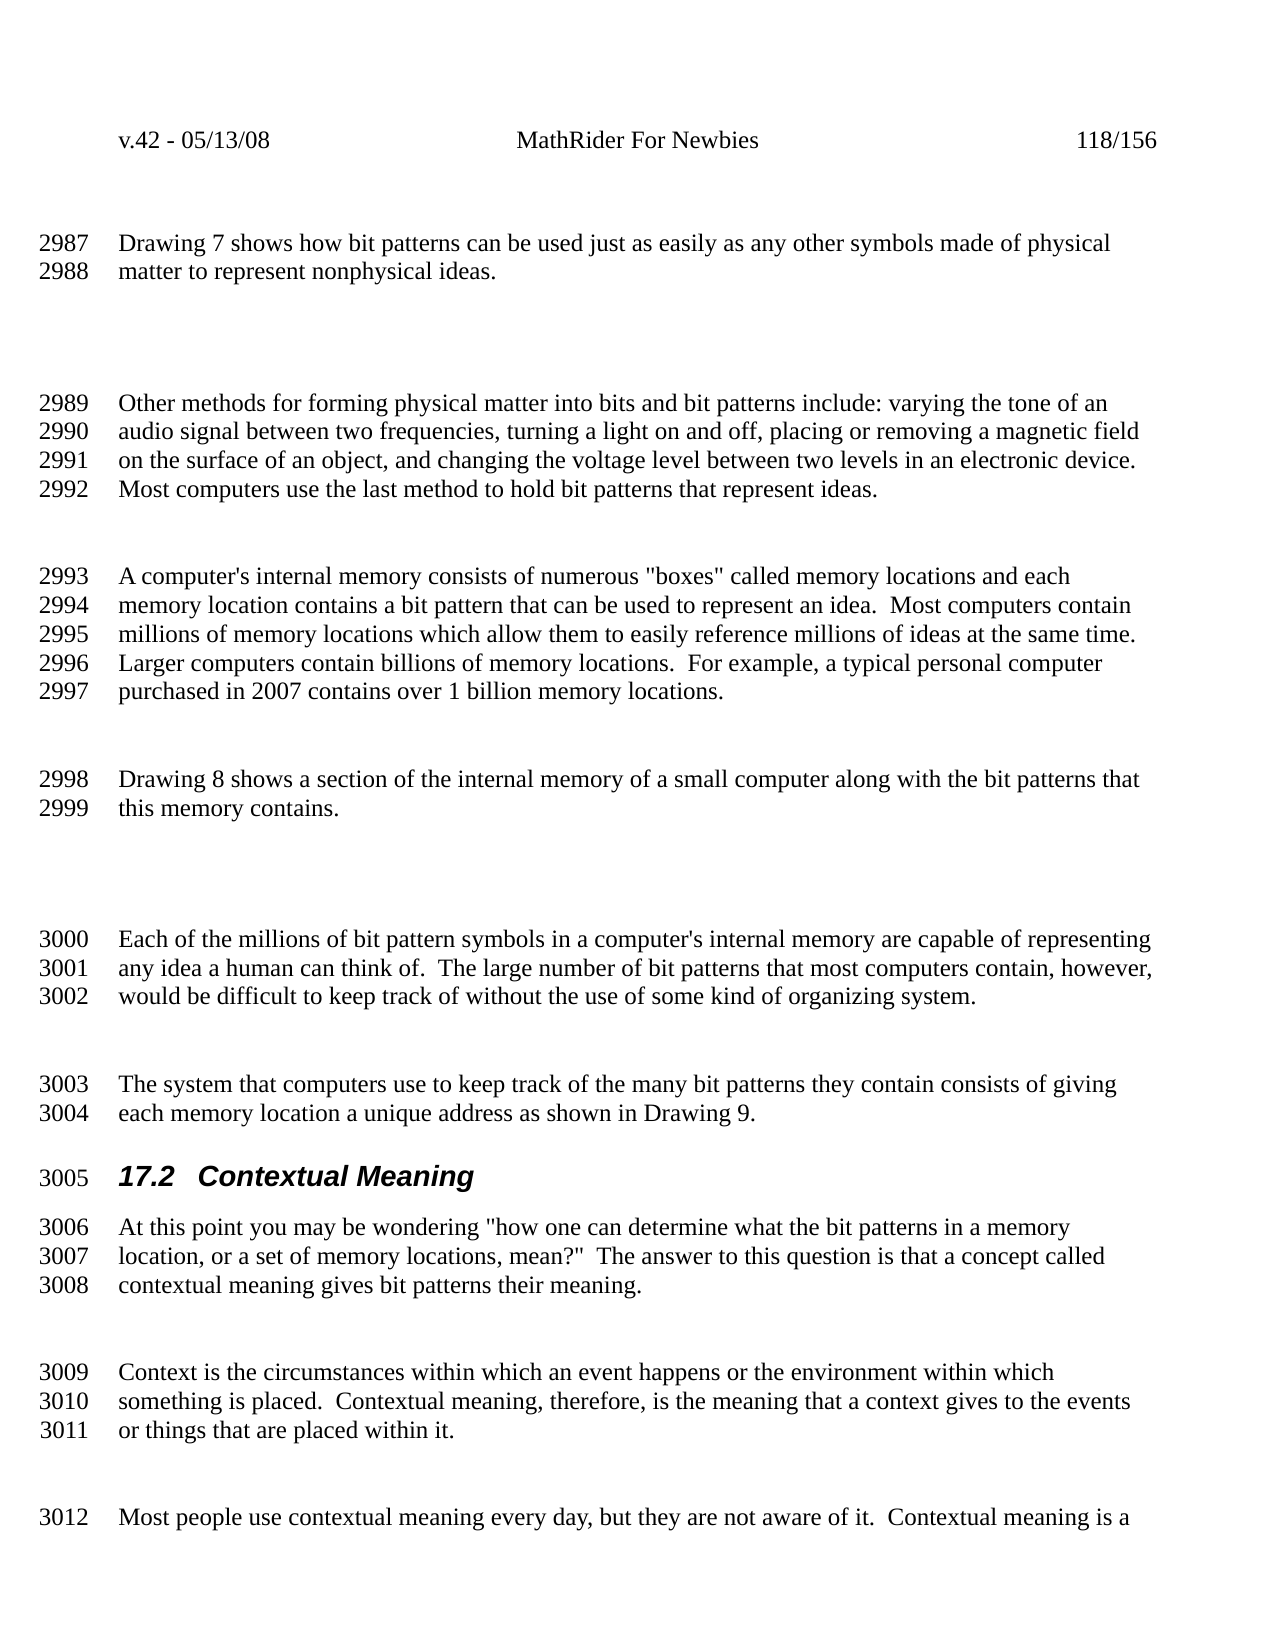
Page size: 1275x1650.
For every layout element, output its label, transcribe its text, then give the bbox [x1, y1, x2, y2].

text At this point you may be wondering "how one can determine what the bit patterns in a memory location, or a set of memory locations, mean?" The answer to this question is that a concept called contextual meaning gives bit patterns their meaning. [118, 1212, 1157, 1299]
text The system that computers use to keep track of the many bit patterns they contain consists of giving each memory location a unique address as shown in Drawing 9. [118, 1069, 1157, 1126]
text A computer's internal memory consists of numerous "boxes" called memory locations and each memory location contains a bit pattern that can be used to represent an idea. Most computers contain millions of memory locations which allow them to easily reference millions of ideas at the same time. Larger computers contain billions of memory locations. For example, a typical personal computer purchased in 2007 contains over 1 billion memory locations. [118, 561, 1157, 705]
text Other methods for forming physical matter into bits and bit patterns include: varying the tone of an audio signal between two frequencies, turning a light on and off, placing or removing a magnetic field on the surface of an object, and changing the voltage level between two levels in an electronic device. Most computers use the last method to hold bit patterns that represent ideas. [118, 388, 1157, 503]
text Each of the millions of bit pattern symbols in a computer's internal memory are capable of representing any idea a human can think of. The large number of bit patterns that most computers contain, however, would be difficult to keep track of without the use of some kind of organizing system. [118, 924, 1157, 1010]
text Context is the circumstances within which an event happens or the environment within which something is placed. Contextual meaning, therefore, is the meaning that a context gives to the events or things that are placed within it. [118, 1357, 1157, 1444]
text Drawing 8 shows a section of the internal memory of a small computer along with the bit patterns that this memory contains. [118, 764, 1157, 821]
subtitle Contextual Meaning [118, 1159, 1157, 1192]
text Most people use contextual meaning every day, but they are not aware of it. Contextual meaning is a [118, 1502, 1157, 1531]
text Drawing 7 shows how bit patterns can be used just as easily as any other symbols made of physical matter to represent nonphysical ideas. [118, 228, 1157, 285]
